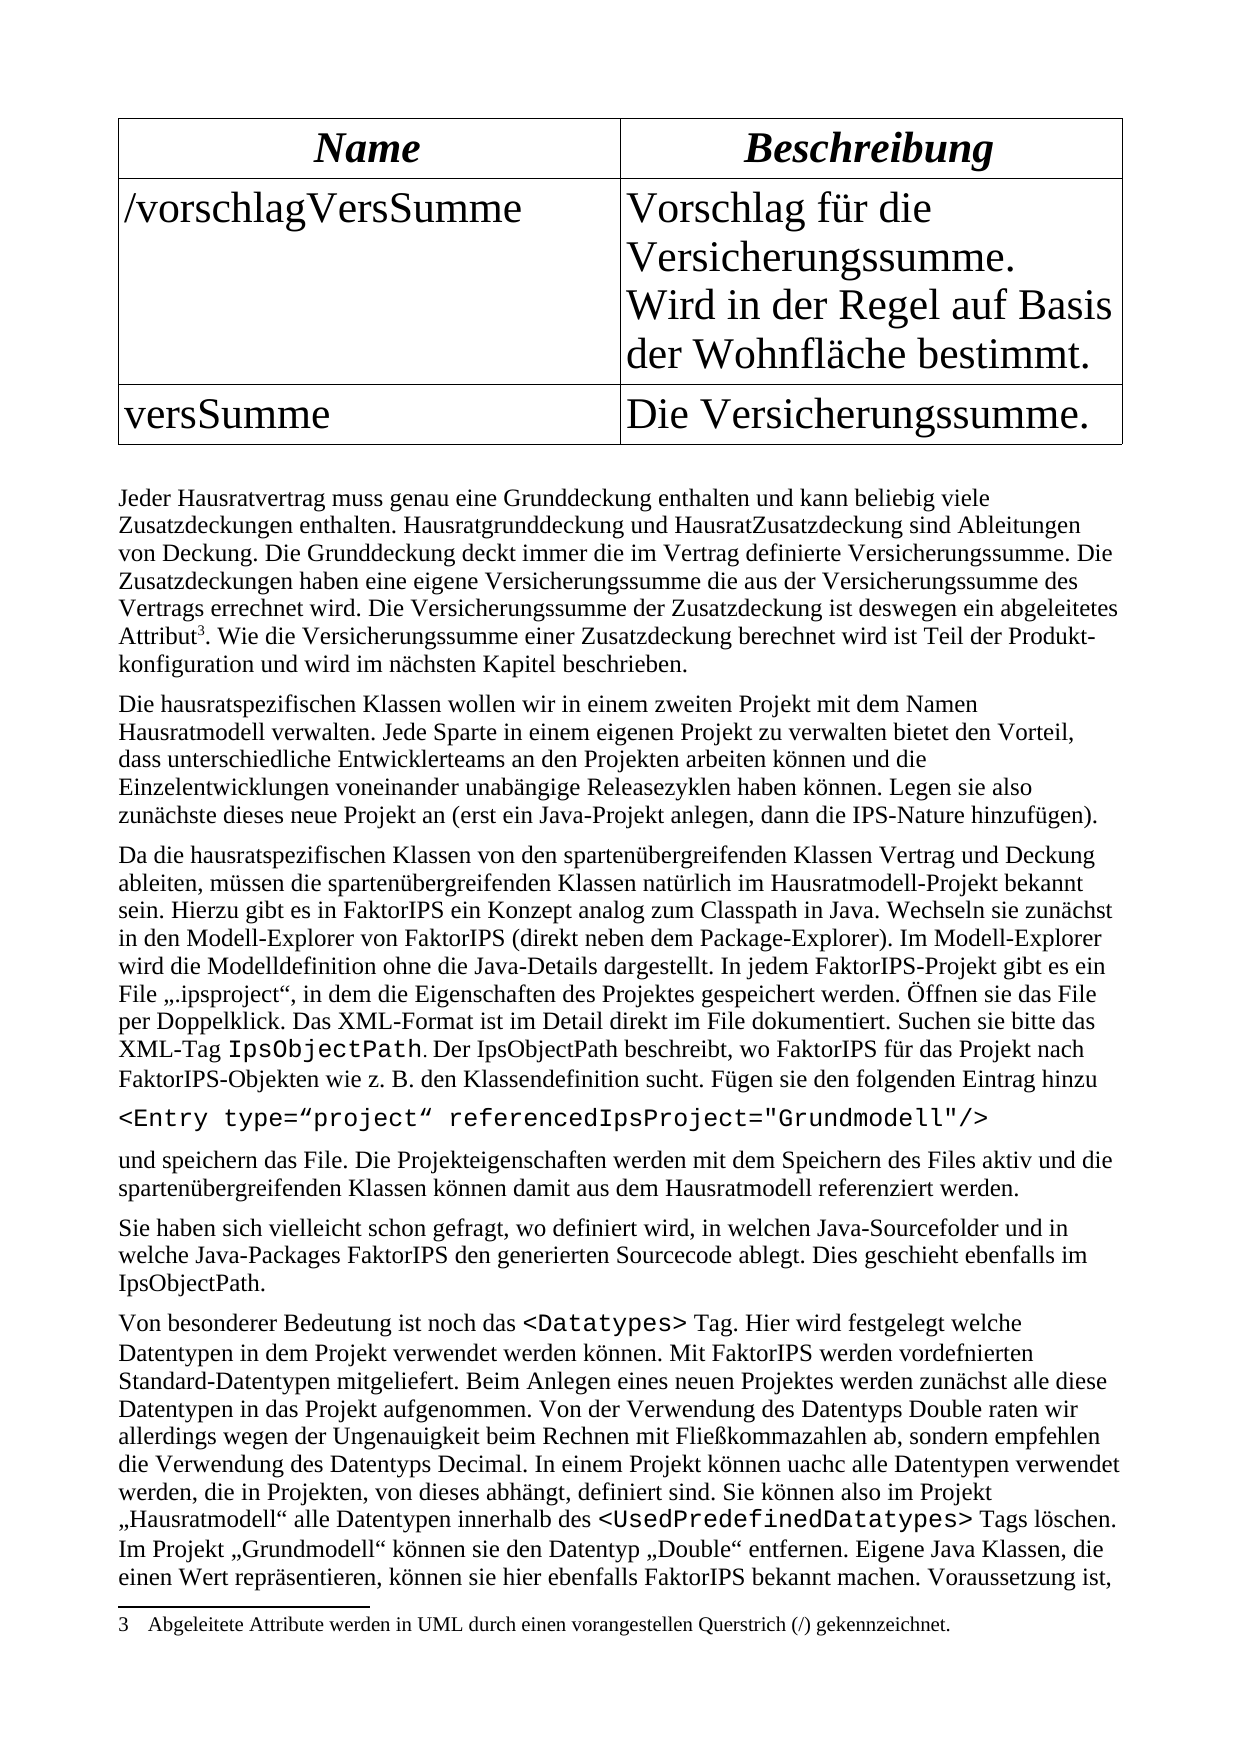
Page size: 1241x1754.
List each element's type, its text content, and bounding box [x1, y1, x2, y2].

table_header Beschreibung [621, 119, 1122, 178]
text und speichern das File. Die Projekteigenschaften werden mit dem Speichern des Files aktiv und die spartenübergreifenden Klassen können damit aus dem Hausratmodell referenziert werden. [118, 1146, 1122, 1201]
text Sie haben sich vielleicht schon gefragt, wo definiert wird, in welchen Java-Sourcefolder und in welche Java-Packages FaktorIPS den generierten Sourcecode ablegt. Dies geschieht ebenfalls im IpsObjectPath. [118, 1214, 1122, 1297]
text Abgeleitete Attribute werden in UML durch einen vorangestellen Querstrich (/) gekennzeichnet. [118, 1613, 1122, 1636]
text <Entry type=“project“ referencedIpsProject="Grundmodell"/> [118, 1105, 1122, 1133]
table_cell /vorschlagVersSumme [119, 179, 620, 383]
text Von besonderer Bedeutung ist noch das <Datatypes> Tag. Hier wird festgelegt welche Datentypen in dem Projekt verwendet werden können. Mit FaktorIPS werden vordefnierten Standard-Datentypen mitgeliefert. Beim Anlegen eines neuen Projektes werden zunächst alle diese Datentypen in das Projekt aufgenommen. Von der Verwendung des Datentyps Double raten wir allerdings wegen der Ungenauigkeit beim Rechnen mit Fließkommazahlen ab, sondern empfehlen die Verwendung des Datentyps Decimal. In einem Projekt können uachc alle Datentypen verwendet werden, die in Projekten, von dieses abhängt, definiert sind. Sie können also im Projekt „Hausratmodell“ alle Datentypen innerhalb des <UsedPredefinedDatatypes> Tags löschen. Im Projekt „Grundmodell“ können sie den Datentyp „Double“ entfernen. Eigene Java Klassen, die einen Wert repräsentieren, können sie hier ebenfalls FaktorIPS bekannt machen. Voraussetzung ist, [118, 1309, 1122, 1591]
text Die hausratspezifischen Klassen wollen wir in einem zweiten Projekt mit dem Namen Hausratmodell verwalten. Jede Sparte in einem eigenen Projekt zu verwalten bietet den Vorteil, dass unterschiedliche Entwicklerteams an den Projekten arbeiten können und die Einzelentwicklungen voneinander unabängige Releasezyklen haben können. Legen sie also zunächste dieses neue Projekt an (erst ein Java-Projekt anlegen, dann die IPS-Nature hinzufügen). [118, 690, 1122, 829]
table_header Name [119, 119, 620, 178]
text Da die hausratspezifischen Klassen von den spartenübergreifenden Klassen Vertrag und Deckung ableiten, müssen die spartenübergreifenden Klassen natürlich im Hausratmodell-Projekt bekannt sein. Hierzu gibt es in FaktorIPS ein Konzept analog zum Classpath in Java. Wechseln sie zunächst in den Modell-Explorer von FaktorIPS (direkt neben dem Package-Explorer). Im Modell-Explorer wird die Modelldefinition ohne die Java-Details dargestellt. In jedem FaktorIPS-Projekt gibt es ein File „.ipsproject“, in dem die Eigenschaften des Projektes gespeichert werden. Öffnen sie das File per Doppelklick. Das XML-Format ist im Detail direkt im File dokumentiert. Suchen sie bitte das XML-Tag IpsObjectPath. Der IpsObjectPath beschreibt, wo FaktorIPS für das Projekt nach FaktorIPS-Objekten wie z. B. den Klassendefinition sucht. Fügen sie den folgenden Eintrag hinzu [118, 841, 1122, 1093]
table_cell versSumme [119, 385, 620, 443]
text Jeder Hausratvertrag muss genau eine Grunddeckung enthalten und kann beliebig viele Zusatzdeckungen enthalten. Hausratgrunddeckung und HausratZusatzdeckung sind Ableitungen von Deckung. Die Grunddeckung deckt immer die im Vertrag definierte Versicherungssumme. Die Zusatzdeckungen haben eine eigene Versicherungssumme die aus der Versicherungssumme des Vertrags errechnet wird. Die Versicherungssumme der Zusatzdeckung ist deswegen ein abgeleitetes Attribut. Wie die Versicherungssumme einer Zusatzdeckung berechnet wird ist Teil der Produkt-konfiguration und wird im nächsten Kapitel beschrieben. [118, 484, 1122, 678]
table_cell Die Versicherungssumme. [621, 385, 1122, 443]
table_cell Vorschlag für die Versicherungssumme. Wird in der Regel auf Basis der Wohnfläche bestimmt. [621, 179, 1122, 383]
